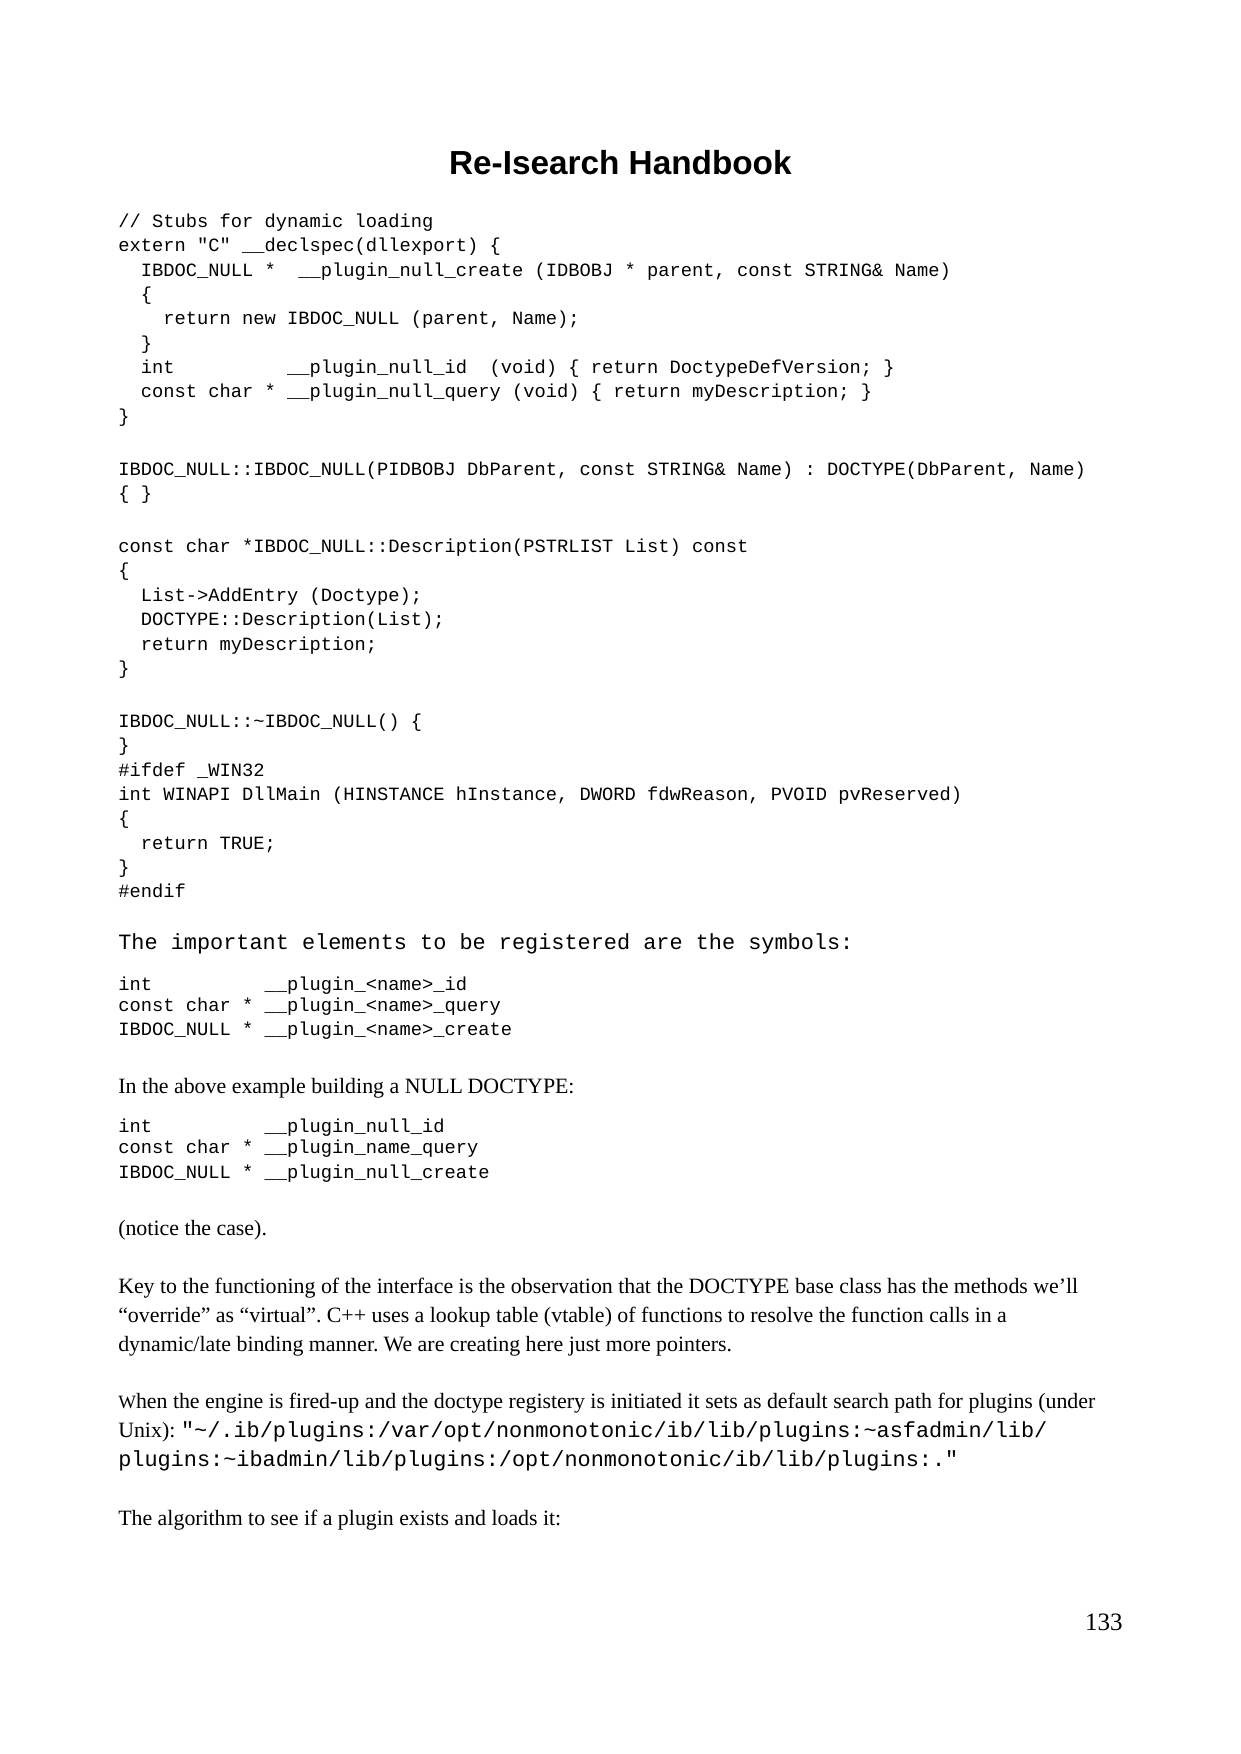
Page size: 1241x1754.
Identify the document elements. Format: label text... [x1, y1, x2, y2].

text #ifdef _WIN32 [118, 760, 1122, 782]
text const char * __plugin_<name>_query [118, 996, 1122, 1017]
text const char * __plugin_name_query [118, 1138, 1122, 1159]
text IBDOC_NULL * __plugin_null_create (IDBOBJ * parent, const STRING& Name) [118, 260, 1122, 282]
text // Stubs for dynamic loading [118, 212, 1122, 233]
text IBDOC_NULL::~IBDOC_NULL() { [118, 712, 1122, 733]
text { [118, 561, 1122, 582]
text The important elements to be registered are the symbols: [118, 931, 1122, 956]
text int __plugin_null_id (void) { return DoctypeDefVersion; } [118, 358, 1122, 379]
text } [118, 736, 1122, 757]
text The algorithm to see if a plugin exists and loads it: [118, 1505, 1122, 1530]
text } [118, 333, 1122, 355]
text List->AddEntry (Doctype); [118, 586, 1122, 607]
text IBDOC_NULL * __plugin_null_create [118, 1162, 1122, 1184]
text } [118, 407, 1122, 428]
text const char * __plugin_null_query (void) { return myDescription; } [118, 382, 1122, 403]
text int __plugin_<name>_id [118, 974, 1122, 996]
text When the engine is fired-up and the doctype registery is initiated it sets as default search path for plugins (under Unix): "~/.ib/plugins:/var/opt/nonmonotonic/ib/lib/plugins:~asfadmin/lib/plugins:~ibadmin/lib/plugins:/opt/nonmonotonic/ib/lib/plugins:." [118, 1388, 1122, 1473]
text int WINAPI DllMain (HINSTANCE hInstance, DWORD fdwReason, PVOID pvReserved) [118, 785, 1122, 806]
text Key to the functioning of the interface is the observation that the DOCTYPE base class has the methods we’ll “override” as “virtual”. C++ uses a lookup table (vtable) of functions to resolve the function calls in a dynamic/late binding manner. We are creating here just more pointers. [118, 1273, 1122, 1356]
text const char *IBDOC_NULL::Description(PSTRLIST List) const [118, 537, 1122, 558]
text { [118, 809, 1122, 830]
text return myDescription; [118, 634, 1122, 656]
text #endif [118, 882, 1122, 903]
text int __plugin_null_id [118, 1117, 1122, 1138]
text } [118, 659, 1122, 680]
text return TRUE; [118, 833, 1122, 855]
text IBDOC_NULL::IBDOC_NULL(PIDBOBJ DbParent, const STRING& Name) : DOCTYPE(DbParent, Name) { } [118, 459, 1122, 505]
text (notice the case). [118, 1215, 1122, 1241]
text { [118, 285, 1122, 306]
text DOCTYPE::Description(List); [118, 610, 1122, 631]
text return new IBDOC_NULL (parent, Name); [118, 309, 1122, 330]
text In the above example building a NULL DOCTYPE: [118, 1073, 1122, 1098]
text } [118, 858, 1122, 879]
text IBDOC_NULL * __plugin_<name>_create [118, 1020, 1122, 1041]
text extern "C" __declspec(dllexport) { [118, 236, 1122, 257]
